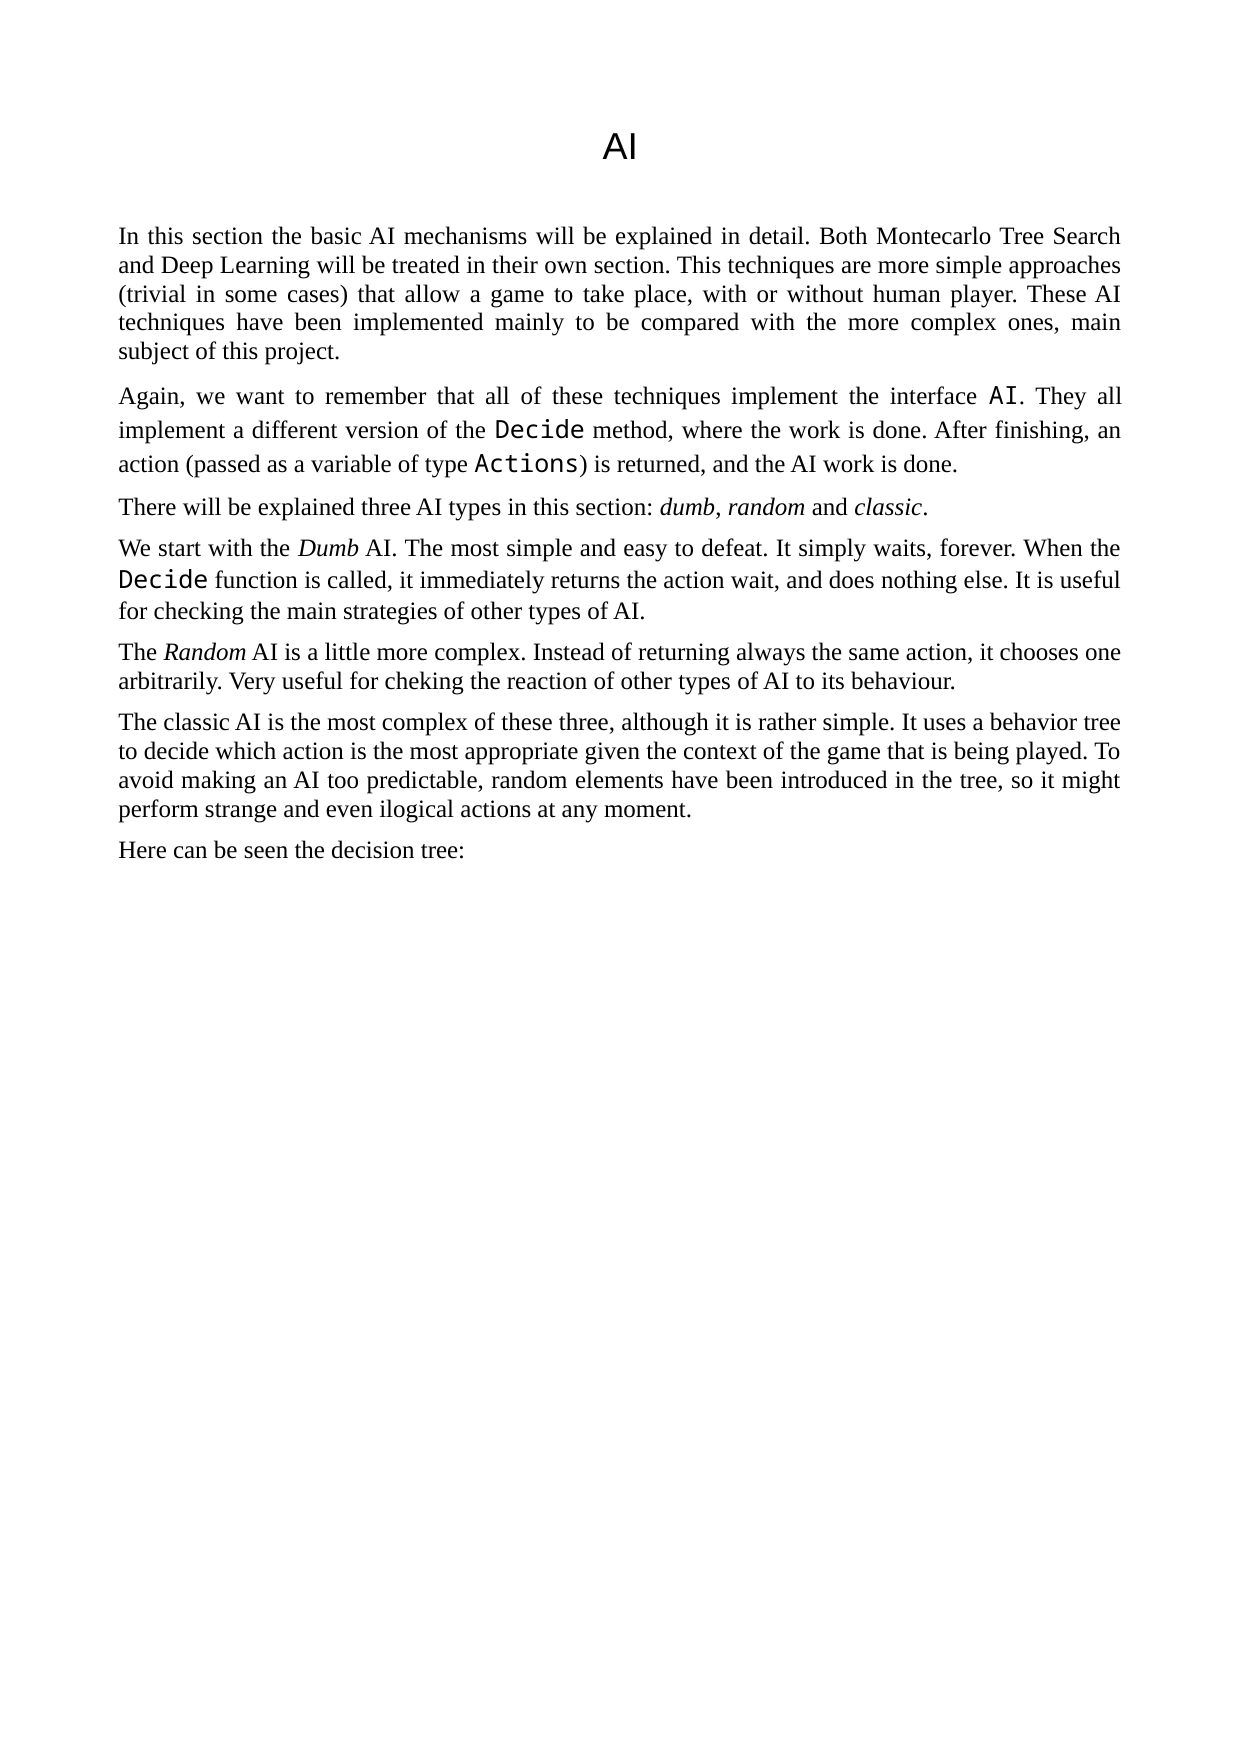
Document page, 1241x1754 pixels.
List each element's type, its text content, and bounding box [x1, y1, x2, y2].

text Here can be seen the decision tree: [118, 835, 1122, 864]
text We start with the Dumb AI. The most simple and easy to defeat. It simply waits, forever. When the Decide function is called, it immediately returns the action wait, and does nothing else. It is useful for checking the main strategies of other types of AI. [118, 533, 1122, 625]
text The Random AI is a little more complex. Instead of returning always the same action, it chooses one arbitrarily. Very useful for cheking the reaction of other types of AI to its behaviour. [118, 637, 1122, 695]
subtitle AI [118, 124, 1122, 167]
text The classic AI is the most complex of these three, although it is rather simple. It uses a behavior tree to decide which action is the most appropriate given the context of the game that is being played. To avoid making an AI too predictable, random elements have been introduced in the tree, so it might perform strange and even ilogical actions at any moment. [118, 707, 1122, 822]
text In this section the basic AI mechanisms will be explained in detail. Both Montecarlo Tree Search and Deep Learning will be treated in their own section. This techniques are more simple approaches (trivial in some cases) that allow a game to take place, with or without human player. These AI techniques have been implemented mainly to be compared with the more complex ones, main subject of this project. [118, 221, 1122, 365]
text Again, we want to remember that all of these techniques implement the interface AI. They all implement a different version of the Decide method, where the work is done. After finishing, an action (passed as a variable of type Actions) is returned, and the AI work is done. [118, 377, 1122, 480]
text There will be explained three AI types in this section: dumb, random and classic. [118, 492, 1122, 521]
